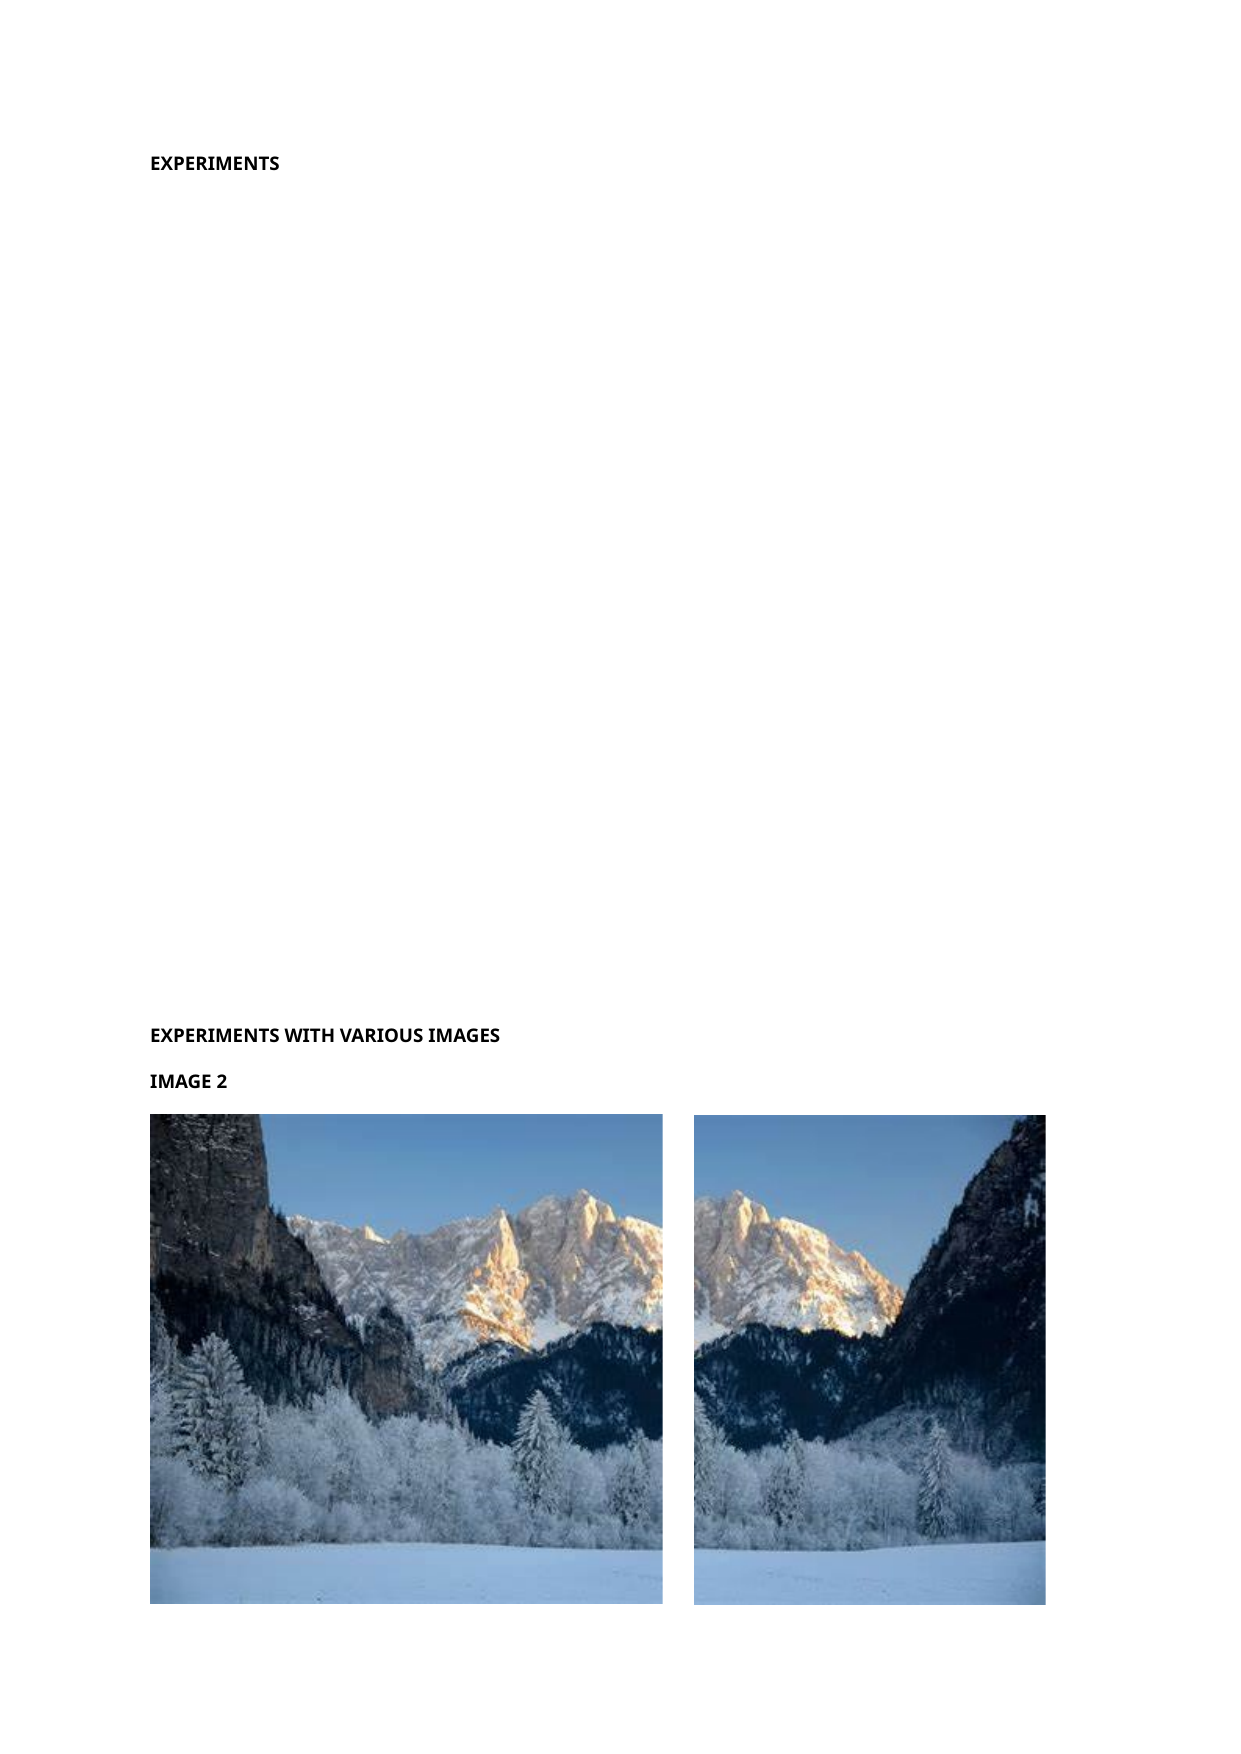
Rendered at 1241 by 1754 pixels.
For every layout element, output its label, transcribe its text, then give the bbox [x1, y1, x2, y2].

text EXPERIMENTS WITH VARIOUS IMAGES [150, 1023, 1090, 1048]
text EXPERIMENTS [150, 150, 1090, 176]
text IMAGE 2 [150, 1069, 1090, 1094]
